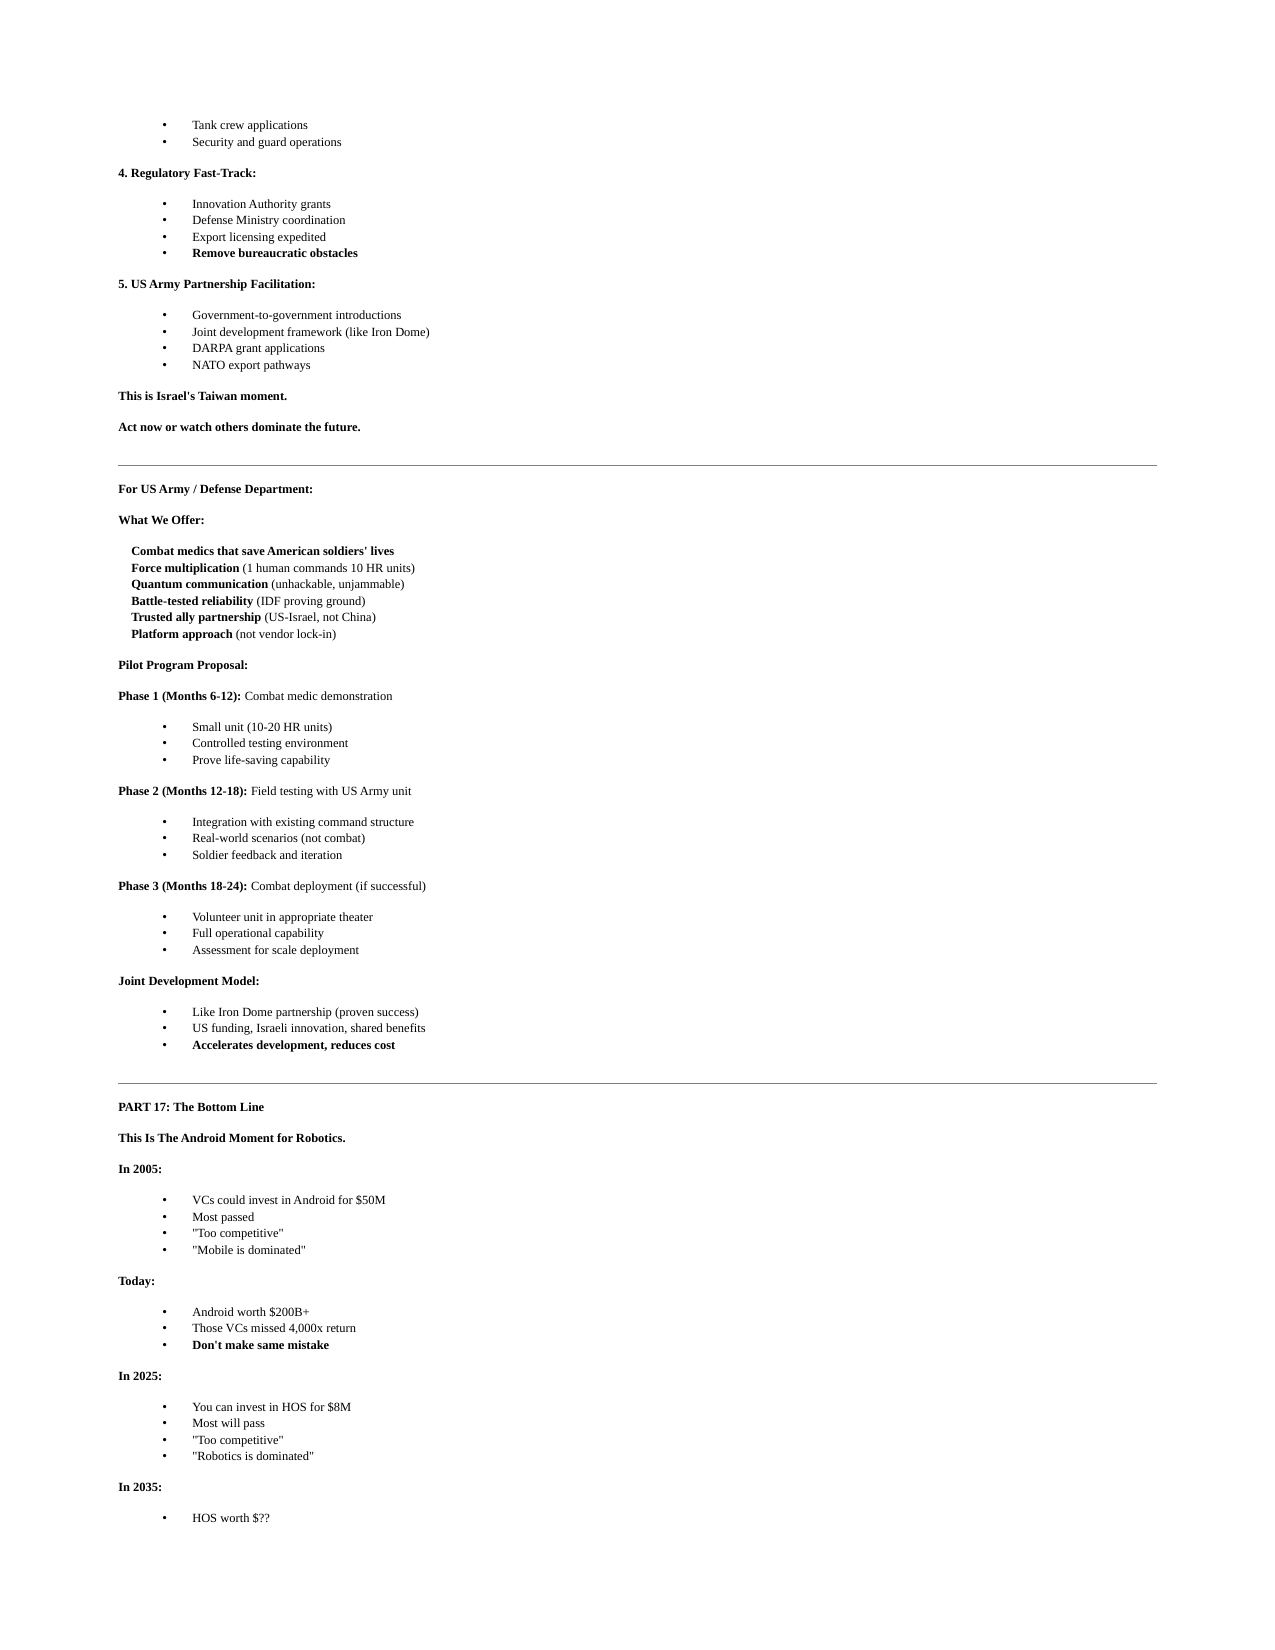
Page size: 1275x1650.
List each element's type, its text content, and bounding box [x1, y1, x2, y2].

list DARPA grant applications [162, 341, 1157, 355]
list "Mobile is dominated" [162, 1242, 1157, 1257]
list VCs could invest in Android for $50M [162, 1193, 1157, 1207]
list HOS worth $?? [162, 1511, 1157, 1525]
list US funding, Israeli innovation, shared benefits [162, 1021, 1157, 1035]
list Controlled testing environment [162, 736, 1157, 750]
list Assessment for scale deployment [162, 942, 1157, 957]
list Government-to-government introductions [162, 308, 1157, 322]
text What We Offer: [118, 513, 1157, 527]
subtitle PART 17: The Bottom Line [118, 1100, 1157, 1114]
list NATO export pathways [162, 357, 1157, 372]
text Phase 2 (Months 12-18): Field testing with US Army unit [118, 783, 1157, 798]
list "Too competitive" [162, 1432, 1157, 1447]
list Most passed [162, 1209, 1157, 1224]
list Android worth $200B+ [162, 1304, 1157, 1319]
list Those VCs missed 4,000x return [162, 1321, 1157, 1335]
text In 2025: [118, 1368, 1157, 1383]
list Don't make same mistake [162, 1337, 1157, 1352]
list Tank crew applications [162, 118, 1157, 132]
text This Is The Android Moment for Robotics. [118, 1131, 1157, 1145]
list Volunteer unit in appropriate theater [162, 909, 1157, 924]
list Innovation Authority grants [162, 197, 1157, 211]
text ✅ Combat medics that save American soldiers' lives ✅ Force multiplication (1 human commands 10 HR units) ✅ Quantum communication (unhackable, unjammable) ✅ Battle-tested reliability (IDF proving ground) ✅ Trusted ally partnership (US-Israel, not China) ✅ Platform approach (not vendor lock-in) [118, 544, 1157, 641]
text Joint Development Model: [118, 973, 1157, 988]
list Most will pass [162, 1416, 1157, 1430]
list Export licensing expedited [162, 229, 1157, 244]
text Act now or watch others dominate the future. [118, 419, 1157, 434]
list Like Iron Dome partnership (proven success) [162, 1004, 1157, 1019]
text For US Army / Defense Department: [118, 482, 1157, 496]
text Pilot Program Proposal: [118, 657, 1157, 672]
list Real-world scenarios (not combat) [162, 831, 1157, 845]
text Today: [118, 1273, 1157, 1288]
list Remove bureaucratic obstacles [162, 246, 1157, 260]
list Security and guard operations [162, 134, 1157, 149]
list Integration with existing command structure [162, 814, 1157, 829]
list Full operational capability [162, 926, 1157, 940]
list Prove life-saving capability [162, 752, 1157, 767]
list Joint development framework (like Iron Dome) [162, 324, 1157, 339]
list Soldier feedback and iteration [162, 847, 1157, 862]
list Accelerates development, reduces cost [162, 1037, 1157, 1052]
text 4. Regulatory Fast-Track: [118, 166, 1157, 180]
text Phase 3 (Months 18-24): Combat deployment (if successful) [118, 878, 1157, 893]
text 5. US Army Partnership Facilitation: [118, 277, 1157, 291]
list "Robotics is dominated" [162, 1449, 1157, 1463]
list "Too competitive" [162, 1226, 1157, 1240]
list You can invest in HOS for $8M [162, 1399, 1157, 1414]
list Defense Ministry coordination [162, 213, 1157, 227]
list Small unit (10-20 HR units) [162, 719, 1157, 734]
text In 2035: [118, 1480, 1157, 1494]
text This is Israel's Taiwan moment. [118, 388, 1157, 403]
text Phase 1 (Months 6-12): Combat medic demonstration [118, 688, 1157, 703]
text In 2005: [118, 1162, 1157, 1176]
